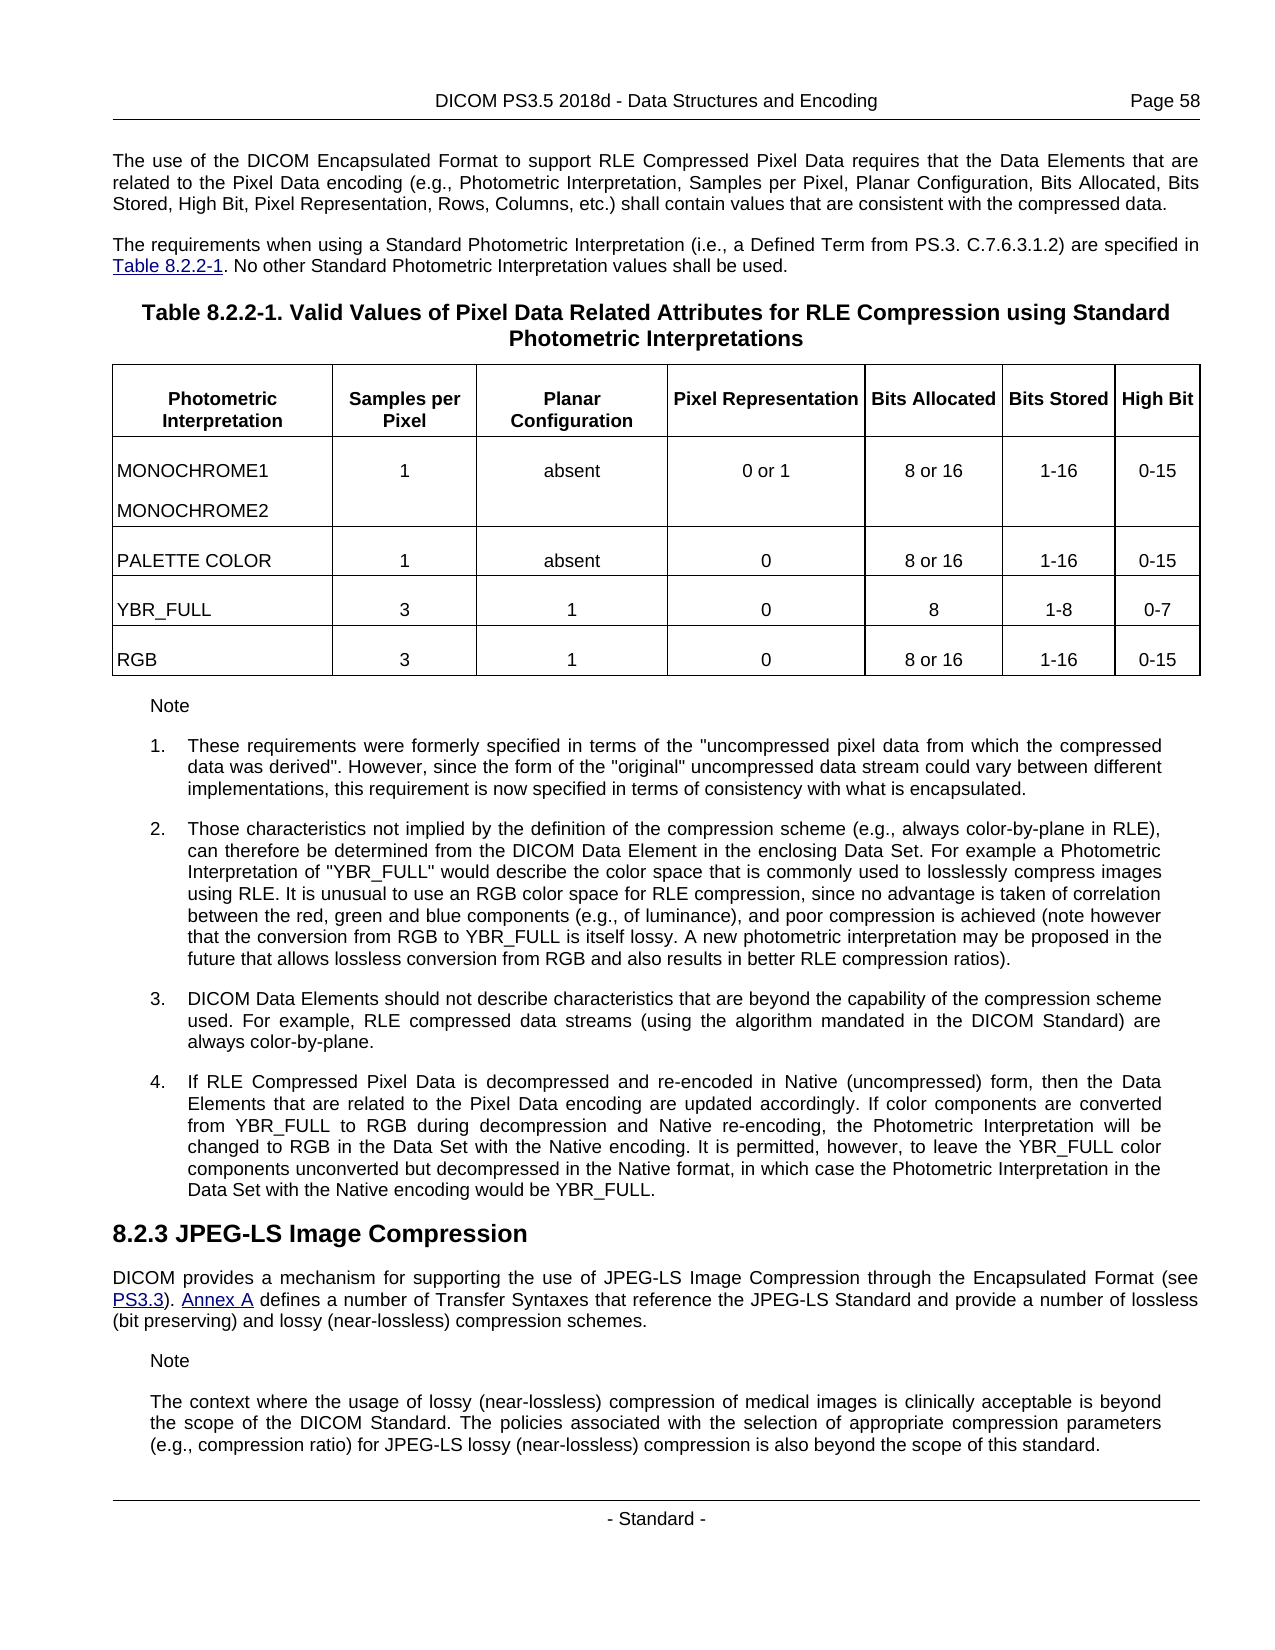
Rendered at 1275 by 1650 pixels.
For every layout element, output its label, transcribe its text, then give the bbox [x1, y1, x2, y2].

table_cell 0-15 [1116, 437, 1199, 526]
table_cell 0 or 1 [668, 437, 864, 526]
table_cell PALETTE COLOR [113, 527, 332, 575]
text The use of the DICOM Encapsulated Format to support RLE Compressed Pixel Data requires that the Data Elements that are related to the Pixel Data encoding (e.g., Photometric Interpretation, Samples per Pixel, Planar Configuration, Bits Allocated, Bits Stored, High Bit, Pixel Representation, Rows, Columns, etc.) shall contain values that are consistent with the compressed data. [112, 150, 1200, 215]
table_cell 1 [333, 437, 476, 526]
table_header Samples per Pixel [333, 365, 476, 436]
list Those characteristics not implied by the definition of the compression scheme (e.g., always color-by-plane in RLE), can therefore be determined from the DICOM Data Element in the enclosing Data Set. For example a Photometric Interpretation of "YBR_FULL" would describe the color space that is commonly used to losslessly compress images using RLE. It is unusual to use an RGB color space for RLE compression, since no advantage is taken of correlation between the red, green and blue components (e.g., of luminance), and poor compression is achieved (note however that the conversion from RGB to YBR_FULL is itself lossy. A new photometric interpretation may be proposed in the future that allows lossless conversion from RGB and also results in better RLE compression ratios). [150, 818, 1162, 969]
table_cell 0-7 [1116, 576, 1199, 625]
table_cell 1-16 [1003, 527, 1114, 575]
table_cell MONOCHROME1 MONOCHROME2 [113, 437, 332, 526]
table_cell 0 [668, 576, 864, 625]
table_cell 8 or 16 [866, 527, 1002, 575]
table_header Photometric Interpretation [113, 365, 332, 436]
table_header High Bit [1116, 365, 1199, 436]
list If RLE Compressed Pixel Data is decompressed and re-encoded in Native (uncompressed) form, then the Data Elements that are related to the Pixel Data encoding are updated accordingly. If color components are converted from YBR_FULL to RGB during decompression and Native re-encoding, the Photometric Interpretation will be changed to RGB in the Data Set with the Native encoding. It is permitted, however, to leave the YBR_FULL color components unconverted but decompressed in the Native format, in which case the Photometric Interpretation in the Data Set with the Native encoding would be YBR_FULL. [150, 1071, 1162, 1201]
text Table 8.2.2-1. Valid Values of Pixel Data Related Attributes for RLE Compression using Standard Photometric Interpretations [112, 299, 1200, 351]
table_cell 8 or 16 [866, 437, 1002, 526]
table_cell 1-16 [1003, 437, 1114, 526]
table_cell absent [477, 437, 667, 526]
table_cell 1 [477, 626, 667, 674]
table_cell absent [477, 527, 667, 575]
list DICOM Data Elements should not describe characteristics that are beyond the capability of the compression scheme used. For example, RLE compressed data streams (using the algorithm mandated in the DICOM Standard) are always color-by-plane. [150, 988, 1162, 1052]
table_cell 8 or 16 [866, 626, 1002, 674]
table_cell 0 [668, 626, 864, 674]
table_cell 1 [333, 527, 476, 575]
table_cell 1-8 [1003, 576, 1114, 625]
table_header Planar Configuration [477, 365, 667, 436]
list These requirements were formerly specified in terms of the "uncompressed pixel data from which the compressed data was derived". However, since the form of the "original" uncompressed data stream could vary between different implementations, this requirement is now specified in terms of consistency with what is encapsulated. [150, 735, 1162, 799]
table_cell 1-16 [1003, 626, 1114, 674]
text The context where the usage of lossy (near-lossless) compression of medical images is clinically acceptable is beyond the scope of the DICOM Standard. The policies associated with the selection of appropriate compression parameters (e.g., compression ratio) for JPEG-LS lossy (near-lossless) compression is also beyond the scope of this standard. [150, 1391, 1162, 1455]
table_cell YBR_FULL [113, 576, 332, 625]
table_header Bits Allocated [866, 365, 1002, 436]
text The requirements when using a Standard Photometric Interpretation (i.e., a Defined Term from PS.3. C.7.6.3.1.2) are specified in Table 8.2.2-1. No other Standard Photometric Interpretation values shall be used. [112, 233, 1200, 277]
table_cell 0 [668, 527, 864, 575]
text Note [150, 1350, 1162, 1372]
text DICOM provides a mechanism for supporting the use of JPEG-LS Image Compression through the Encapsulated Format (see PS3.3). Annex A defines a number of Transfer Syntaxes that reference the JPEG-LS Standard and provide a number of lossless (bit preserving) and lossy (near-lossless) compression schemes. [112, 1267, 1200, 1332]
table_cell 0-15 [1116, 626, 1199, 674]
table_cell 3 [333, 576, 476, 625]
table_cell 0-15 [1116, 527, 1199, 575]
table_cell 8 [866, 576, 1002, 625]
table_header Bits Stored [1003, 365, 1114, 436]
table_header Pixel Representation [668, 365, 864, 436]
table_cell 3 [333, 626, 476, 674]
table_cell RGB [113, 626, 332, 674]
text 8.2.3 JPEG-LS Image Compression [112, 1219, 1200, 1248]
text Note [150, 694, 1162, 716]
table_cell 1 [477, 576, 667, 625]
